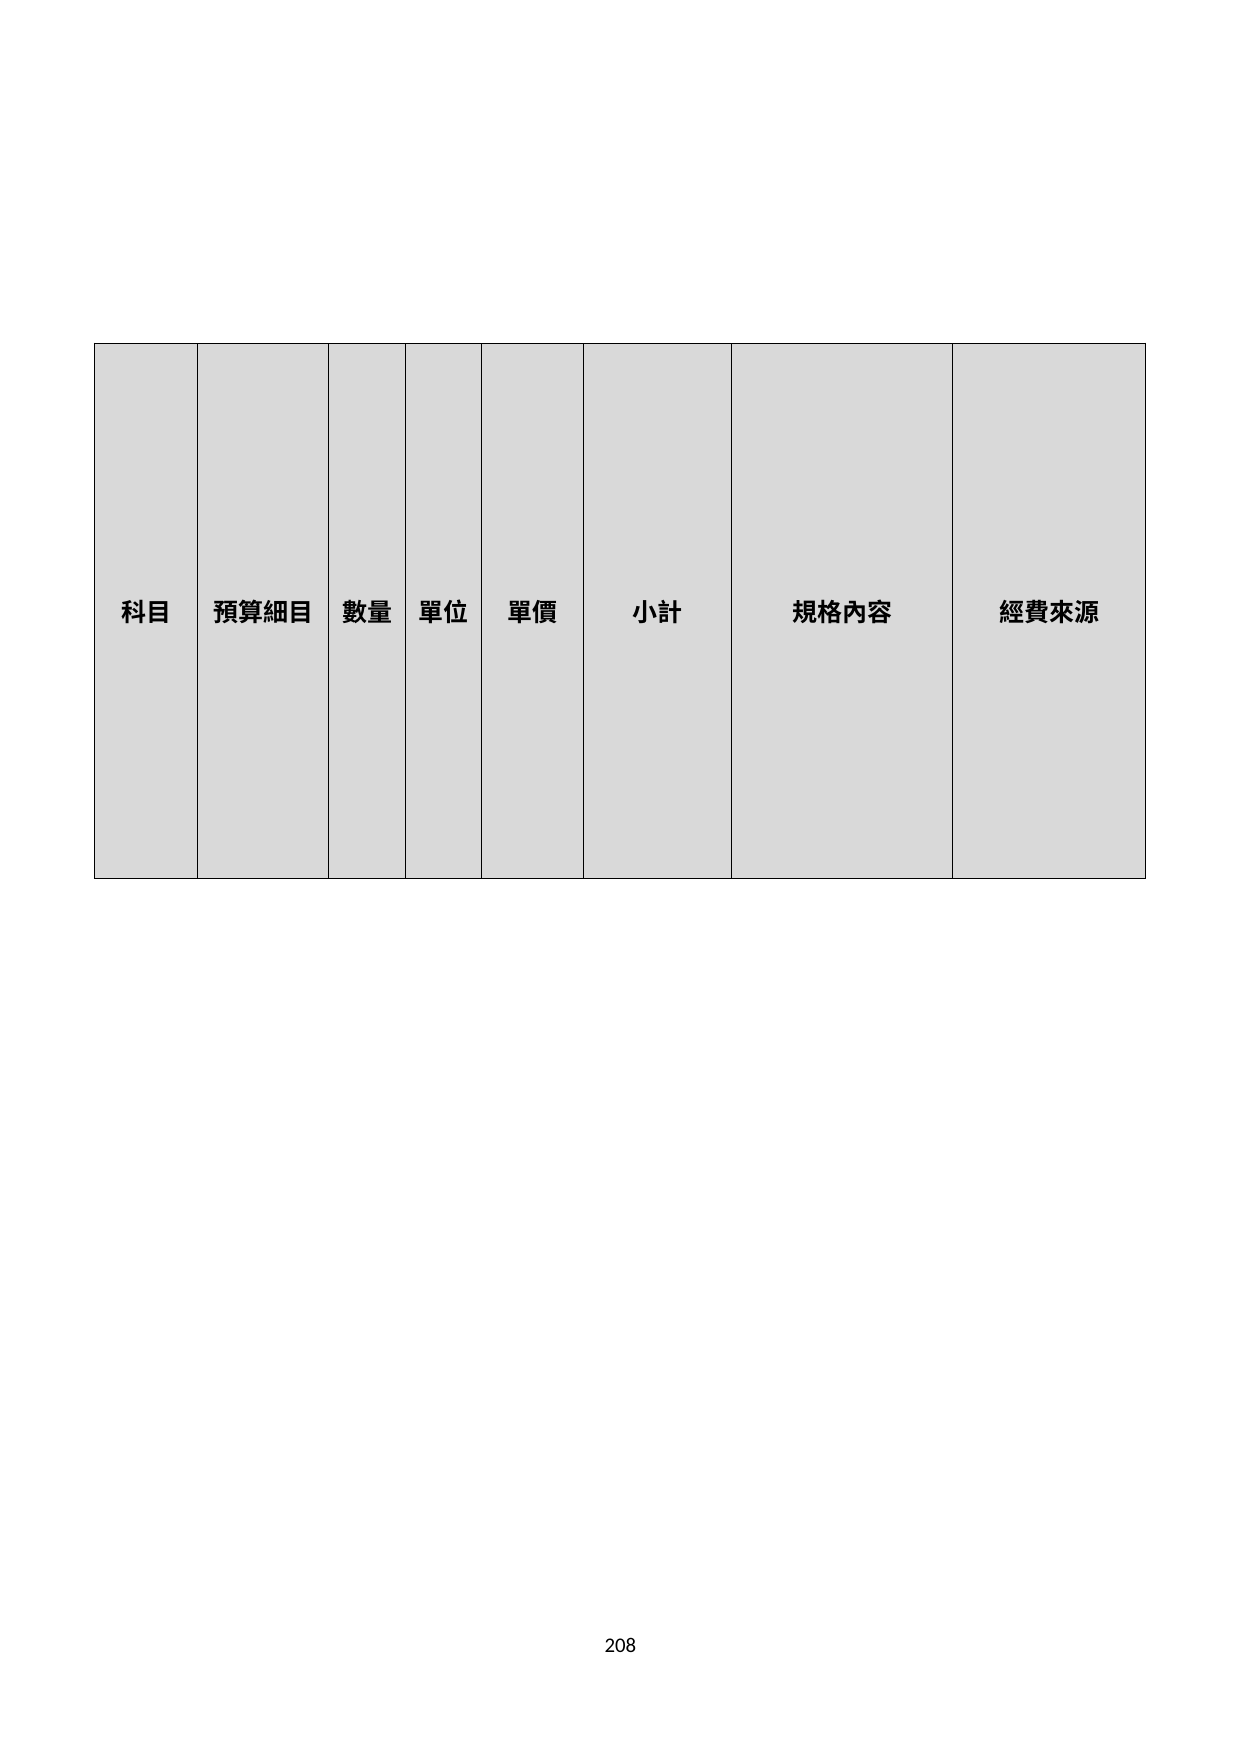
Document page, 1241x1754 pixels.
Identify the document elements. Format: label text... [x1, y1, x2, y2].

table_header 經費來源 [953, 344, 1145, 878]
table_header 科目 [95, 344, 197, 878]
table_header 規格內容 [732, 344, 952, 878]
table_header 小計 [584, 344, 731, 878]
table_header 單價 [482, 344, 583, 878]
table_header 數量 [329, 344, 405, 878]
table_header 單位 [406, 344, 481, 878]
table_header 預算細目 [198, 344, 328, 878]
